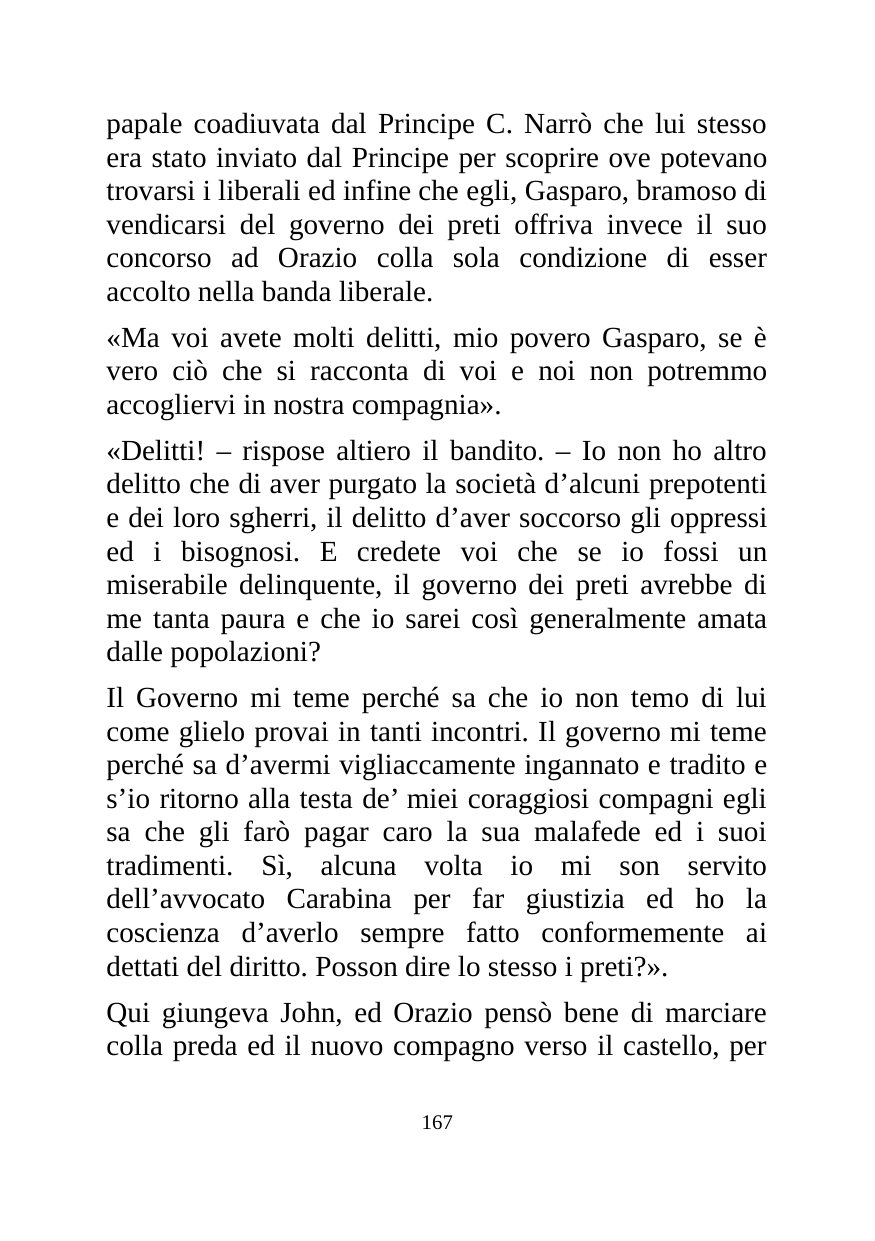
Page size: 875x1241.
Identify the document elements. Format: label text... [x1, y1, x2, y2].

text «Ma voi avete molti delitti, mio povero Gasparo, se è vero ciò che si racconta di voi e noi non potremmo accogliervi in nostra compagnia». [106, 320, 768, 421]
text papale coadiuvata dal Principe C. Narrò che lui stesso era stato inviato dal Principe per scoprire ove potevano trovarsi i liberali ed infine che egli, Gasparo, bramoso di vendicarsi del governo dei preti offriva invece il suo concorso ad Orazio colla sola condizione di esser accolto nella banda liberale. [106, 106, 768, 307]
text Qui giungeva John, ed Orazio pensò bene di marciare colla preda ed il nuovo compagno verso il castello, per [106, 995, 768, 1062]
text «Delitti! – rispose altiero il bandito. – Io non ho altro delitto che di aver purgato la società d’alcuni prepotenti e dei loro sgherri, il delitto d’aver soccorso gli oppressi ed i bisognosi. E credete voi che se io fossi un miserabile delinquente, il governo dei preti avrebbe di me tanta paura e che io sarei così generalmente amata dalle popolazioni? [106, 433, 768, 668]
text Il Governo mi teme perché sa che io non temo di lui come glielo provai in tanti incontri. Il governo mi teme perché sa d’avermi vigliaccamente ingannato e tradito e s’io ritorno alla testa de’ miei coraggiosi compagni egli sa che gli farò pagar caro la sua malafede ed i suoi tradimenti. Sì, alcuna volta io mi son servito dell’avvocato Carabina per far giustizia ed ho la coscienza d’averlo sempre fatto conformemente ai dettati del diritto. Posson dire lo stesso i preti?». [106, 680, 768, 982]
